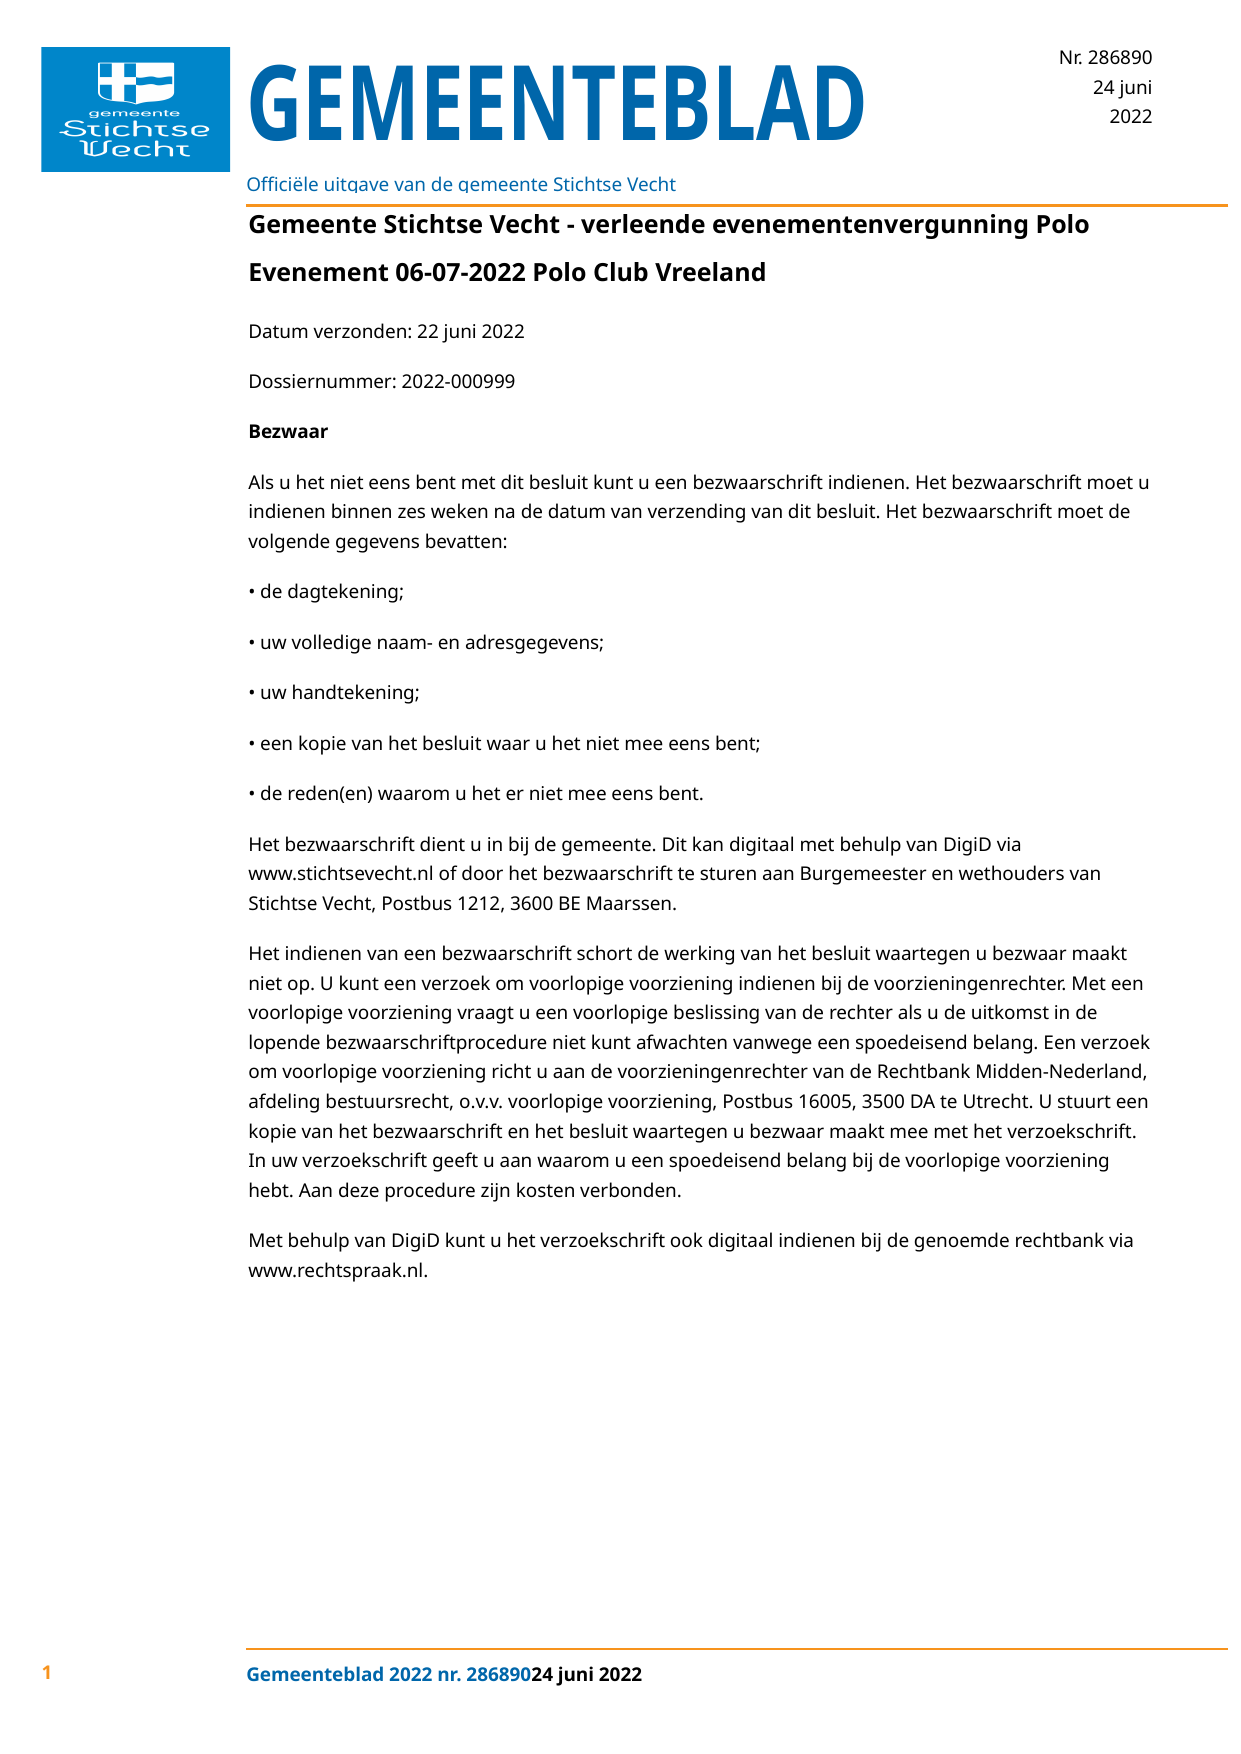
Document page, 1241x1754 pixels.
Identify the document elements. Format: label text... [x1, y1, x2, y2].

text Als u het niet eens bent met dit besluit kunt u een bezwaarschrift indienen. Het bezwaarschrift moet u indienen binnen zes weken na de datum van verzending van dit besluit. Het bezwaarschrift moet de volgende gegevens bevatten: [248, 469, 1152, 554]
text • uw handtekening; [248, 679, 1152, 705]
text Het indienen van een bezwaarschrift schort de werking van het besluit waartegen u bezwaar maakt niet op. U kunt een verzoek om voorlopige voorziening indienen bij de voorzieningenrechter. Met een voorlopige voorziening vraagt u een voorlopige beslissing van de rechter als u de uitkomst in de lopende bezwaarschriftprocedure niet kunt afwachten vanwege een spoedeisend belang. Een verzoek om voorlopige voorziening richt u aan de voorzieningenrechter van de Rechtbank Midden-Nederland, afdeling bestuursrecht, o.v.v. voorlopige voorziening, Postbus 16005, 3500 DA te Utrecht. U stuurt een kopie van het bezwaarschrift en het besluit waartegen u bezwaar maakt mee met het verzoekschrift. In uw verzoekschrift geeft u aan waarom u een spoedeisend belang bij de voorlopige voorziening hebt. Aan deze procedure zijn kosten verbonden. [248, 940, 1152, 1203]
text Dossiernummer: 2022-000999 [248, 368, 1152, 394]
text • de reden(en) waarom u het er niet mee eens bent. [248, 780, 1152, 806]
text • uw volledige naam- en adresgegevens; [248, 629, 1152, 655]
text Het bezwaarschrift dient u in bij de gemeente. Dit kan digitaal met behulp van DigiD via www.stichtsevecht.nl of door het bezwaarschrift te sturen aan Burgemeester en wethouders van Stichtse Vecht, Postbus 1212, 3600 BE Maarssen. [248, 831, 1152, 916]
text • de dagtekening; [248, 579, 1152, 604]
picture [99, 63, 135, 101]
text Met behulp van DigiD kunt u het verzoekschrift ook digitaal indienen bij de genoemde rechtbank via www.rechtspraak.nl. [248, 1227, 1152, 1283]
text Bezwaar [248, 419, 1152, 444]
text Gemeente Stichtse Vecht - verleende evenementenvergunning Polo Evenement 06-07-2022 Polo Club Vreeland [248, 207, 1152, 288]
picture [137, 63, 174, 103]
text Datum verzonden: 22 juni 2022 [248, 318, 1152, 344]
text • een kopie van het besluit waar u het niet mee eens bent; [248, 730, 1152, 756]
